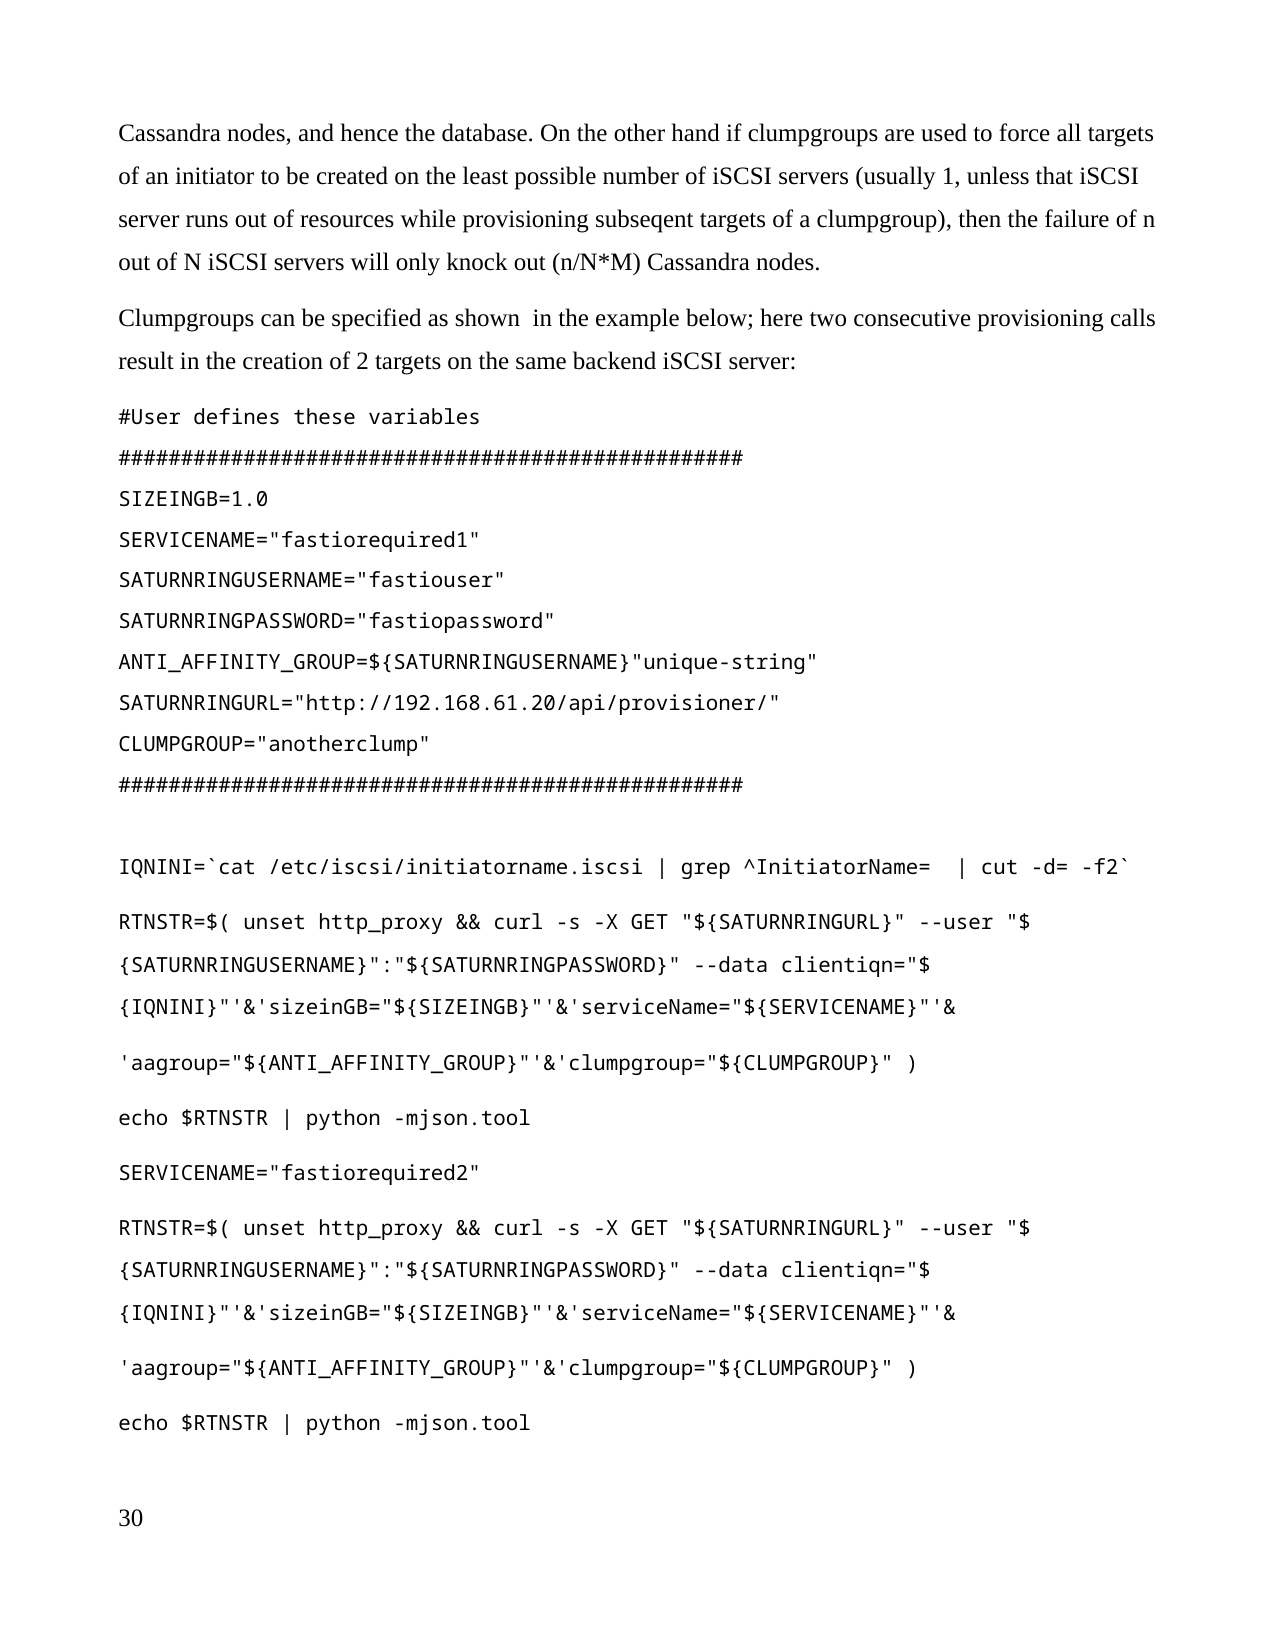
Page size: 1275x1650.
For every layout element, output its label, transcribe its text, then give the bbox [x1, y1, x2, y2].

text IQNINI=`cat /etc/iscsi/initiatorname.iscsi | grep ^InitiatorName= | cut -d= -f2` [118, 852, 1157, 881]
text echo $RTNSTR | python -mjson.tool [118, 1408, 1157, 1437]
text SATURNRINGUSERNAME="fastiouser" [118, 566, 1157, 594]
text 'aagroup="${ANTI_AFFINITY_GROUP}"'&'clumpgroup="${CLUMPGROUP}" ) [118, 1353, 1157, 1382]
text SIZEINGB=1.0 [118, 484, 1157, 512]
text echo $RTNSTR | python -mjson.tool [118, 1103, 1157, 1131]
text ################################################## [118, 443, 1157, 471]
text ANTI_AFFINITY_GROUP=${SATURNRINGUSERNAME}"unique-string" [118, 647, 1157, 676]
text SATURNRINGPASSWORD="fastiopassword" [118, 607, 1157, 635]
text CLUMPGROUP="anotherclump" [118, 729, 1157, 758]
text 'aagroup="${ANTI_AFFINITY_GROUP}"'&'clumpgroup="${CLUMPGROUP}" ) [118, 1048, 1157, 1076]
text Clumpgroups can be specified as shown in the example below; here two consecutive provisioning calls result in the creation of 2 targets on the same backend iSCSI server: [118, 303, 1157, 375]
text SERVICENAME="fastiorequired1" [118, 525, 1157, 553]
text Cassandra nodes, and hence the database. On the other hand if clumpgroups are used to force all targets of an initiator to be created on the least possible number of iSCSI servers (usually 1, unless that iSCSI server runs out of resources while provisioning subseqent targets of a clumpgroup), then the failure of n out of N iSCSI servers will only knock out (n/N*M) Cassandra nodes. [118, 118, 1157, 276]
text RTNSTR=$( unset http_proxy && curl -s -X GET "${SATURNRINGURL}" --user "${SATURNRINGUSERNAME}":"${SATURNRINGPASSWORD}" --data clientiqn="${IQNINI}"'&'sizeinGB="${SIZEINGB}"'&'serviceName="${SERVICENAME}"'& [118, 907, 1157, 1021]
text #User defines these variables [118, 402, 1157, 430]
text ################################################## [118, 770, 1157, 799]
text SATURNRINGURL="http://192.168.61.20/api/provisioner/" [118, 688, 1157, 717]
text SERVICENAME="fastiorequired2" [118, 1158, 1157, 1186]
text RTNSTR=$( unset http_proxy && curl -s -X GET "${SATURNRINGURL}" --user "${SATURNRINGUSERNAME}":"${SATURNRINGPASSWORD}" --data clientiqn="${IQNINI}"'&'sizeinGB="${SIZEINGB}"'&'serviceName="${SERVICENAME}"'& [118, 1213, 1157, 1327]
